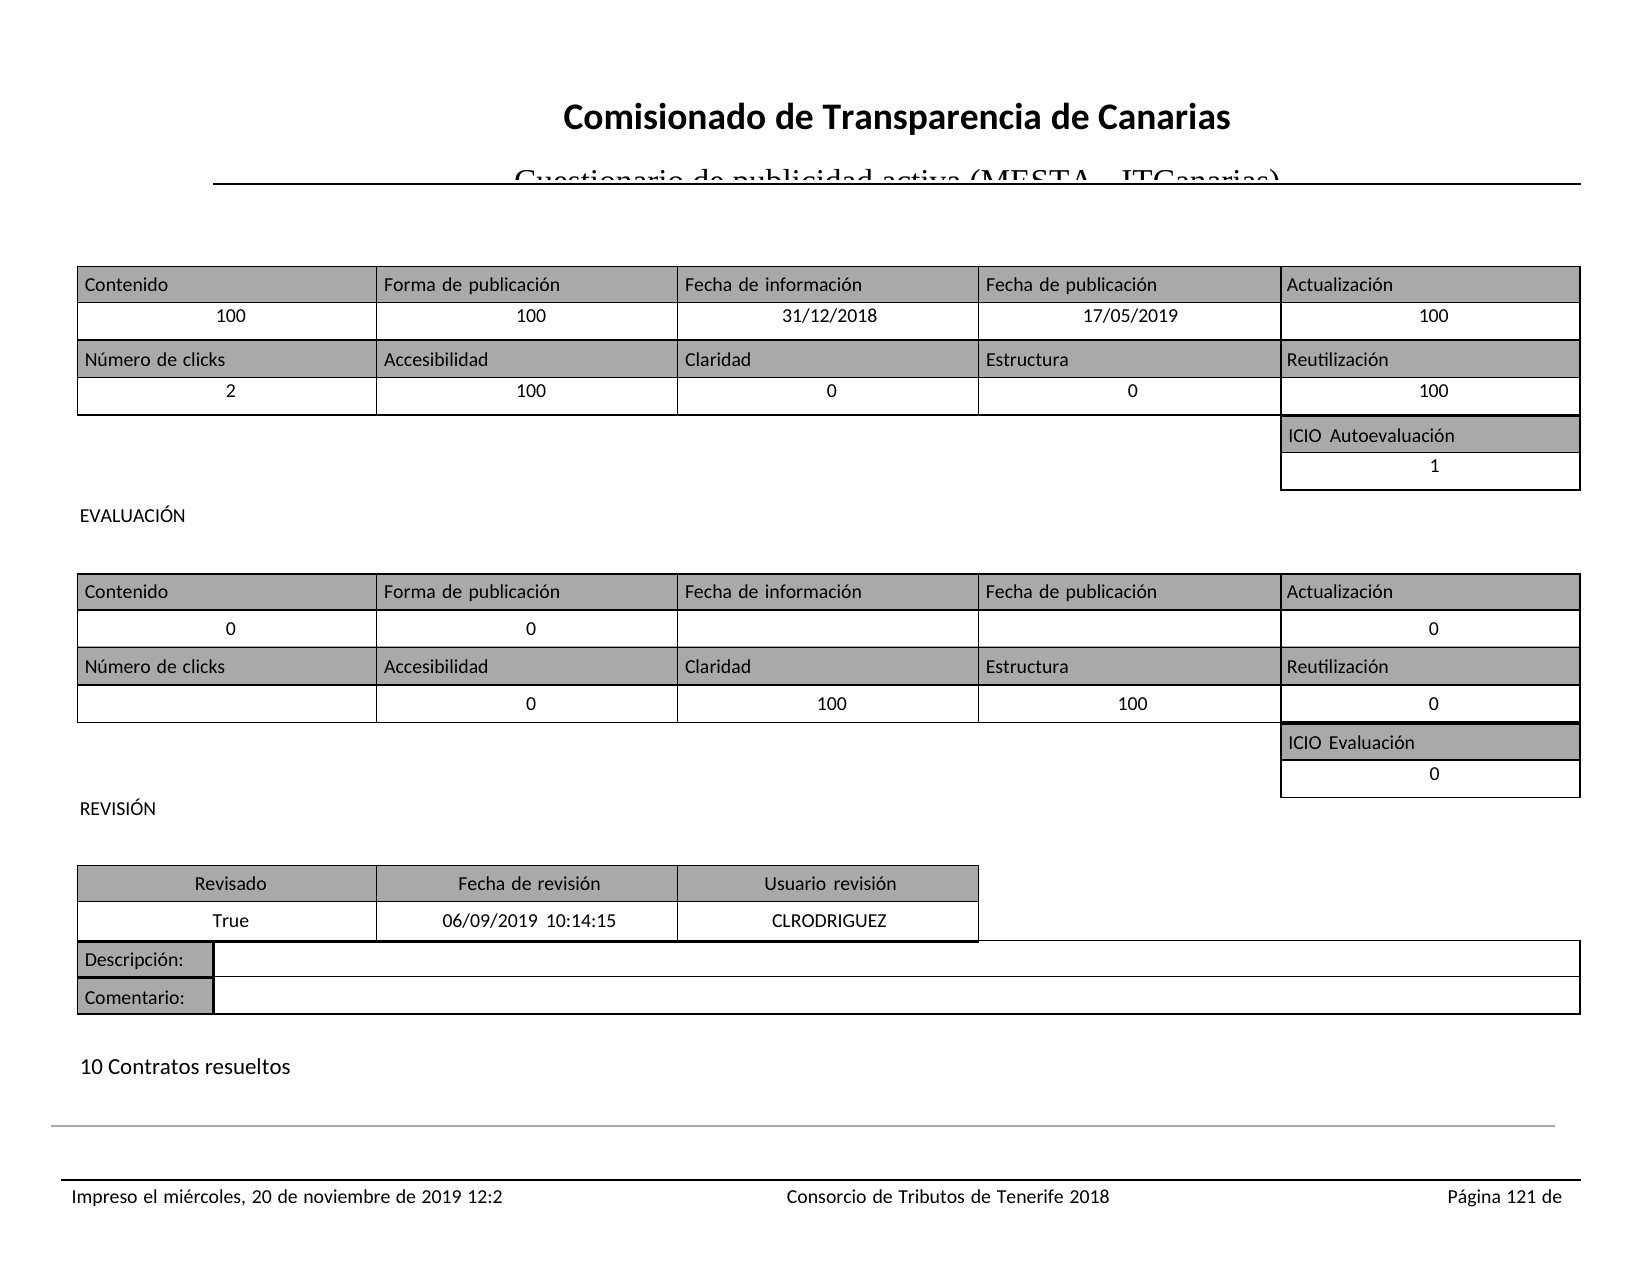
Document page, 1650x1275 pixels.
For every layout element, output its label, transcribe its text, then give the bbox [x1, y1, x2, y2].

table_cell Claridad [678, 341, 978, 377]
table_header Fecha de información [678, 575, 978, 609]
table_cell [678, 611, 978, 646]
table_header [979, 865, 1580, 940]
table_cell 0 [377, 611, 677, 646]
table_header Actualización [1282, 575, 1579, 609]
table_cell 0 [1282, 686, 1579, 721]
table_cell 100 [979, 686, 1280, 721]
table_header Fecha de información [678, 267, 978, 302]
text EVALUACIÓN [79, 503, 1594, 528]
text REVISIÓN [79, 798, 1594, 819]
table_cell [77, 723, 1280, 796]
table_cell 100 [78, 303, 376, 339]
table_cell Accesibilidad [377, 341, 677, 377]
table_cell ICIO Evaluación [1282, 725, 1579, 759]
table_cell Accesibilidad [377, 648, 677, 684]
table_header Actualización [1282, 267, 1579, 302]
table_cell [78, 686, 376, 721]
table_cell 100 [1282, 378, 1579, 414]
table_cell 06/09/2019 10:14:15 [377, 902, 677, 940]
subtitle Contratos resueltos [79, 1052, 1594, 1080]
table_cell Reutilización [1282, 341, 1579, 377]
table_cell 0 [1282, 761, 1579, 796]
table_header Contenido [78, 267, 376, 302]
table_cell Estructura [979, 341, 1280, 377]
table_cell 0 [78, 611, 376, 646]
table_cell Número de clicks [78, 648, 376, 684]
table_cell [215, 941, 1579, 976]
table_cell 2 [78, 378, 376, 414]
table_cell 100 [377, 303, 677, 339]
table_cell [979, 611, 1280, 646]
table_header Fecha de revisión [377, 866, 677, 901]
table_cell Estructura [979, 648, 1280, 684]
table_header Fecha de publicación [979, 575, 1280, 609]
table_header Contenido [78, 575, 376, 609]
table_header Usuario revisión [678, 866, 978, 901]
table_cell Comentario: [78, 979, 212, 1013]
table_cell Descripción: [78, 943, 212, 976]
table_cell CLRODRIGUEZ [678, 902, 978, 940]
table_cell 100 [377, 378, 677, 414]
table_cell 100 [1282, 303, 1579, 339]
table_header Forma de publicación [377, 267, 677, 302]
table_cell 31/12/2018 [678, 303, 978, 339]
table_cell True [78, 902, 376, 940]
table_cell 0 [979, 378, 1280, 414]
table_header Forma de publicación [377, 575, 677, 609]
table_cell 17/05/2019 [979, 303, 1280, 339]
table_cell Número de clicks [78, 341, 376, 377]
table_cell 100 [678, 686, 978, 721]
table_header Revisado [78, 866, 376, 901]
table_cell 0 [377, 686, 677, 721]
table_cell ICIO Autoevaluación [1282, 417, 1579, 452]
table_header Fecha de publicación [979, 267, 1280, 302]
table_cell 0 [678, 378, 978, 414]
table_cell [77, 416, 1280, 489]
table_cell Claridad [678, 648, 978, 684]
table_cell 0 [1282, 611, 1579, 646]
table_cell 1 [1282, 453, 1579, 489]
table_cell [215, 977, 1579, 1013]
table_cell Reutilización [1282, 648, 1579, 684]
